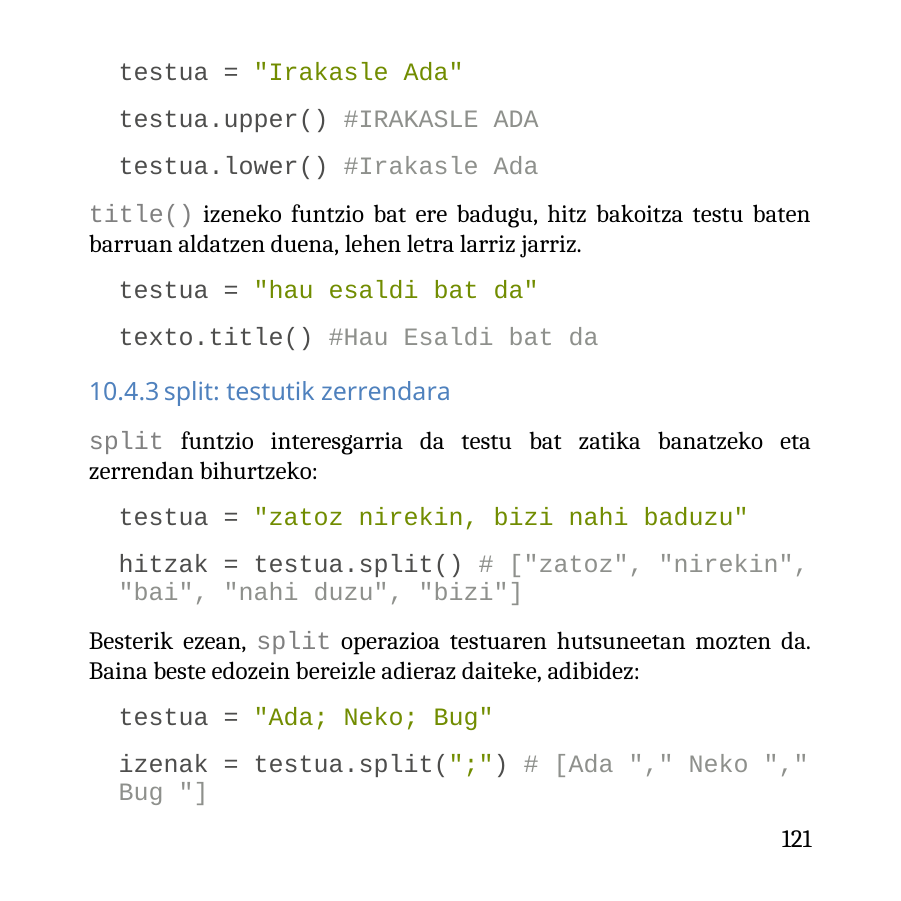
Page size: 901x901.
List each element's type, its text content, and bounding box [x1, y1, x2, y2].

text texto.title() #Hau Esaldi bat da [118, 325, 811, 353]
text testua.upper() #IRAKASLE ADA [118, 106, 811, 134]
text testua = "zatoz nirekin, bizi nahi baduzu" [118, 504, 811, 533]
text testua = "hau esaldi bat da" [118, 278, 811, 306]
text title() izeneko funtzio bat ere badugu, hitz bakoitza testu baten barruan aldatzen duena, lehen letra larriz jarriz. [89, 200, 811, 259]
text testua = "Irakasle Ada" [118, 59, 811, 87]
text testua.lower() #Irakasle Ada [118, 153, 811, 182]
text testua = "Ada; Neko; Bug" [118, 704, 811, 733]
text split funtzio interesgarria da testu bat zatika banatzeko eta zerrendan bihurtzeko: [89, 427, 811, 486]
text izenak = testua.split(";") # [Ada "," Neko "," Bug "] [118, 751, 811, 808]
subtitle split: testutik zerrendara [89, 374, 811, 408]
text Besterik ezean, split operazioa testuaren hutsuneetan mozten da. Baina beste edozein bereizle adieraz daiteke, adibidez: [89, 627, 811, 686]
text hitzak = testua.split() # ["zatoz", "nirekin", "bai", "nahi duzu", "bizi"] [118, 551, 811, 608]
